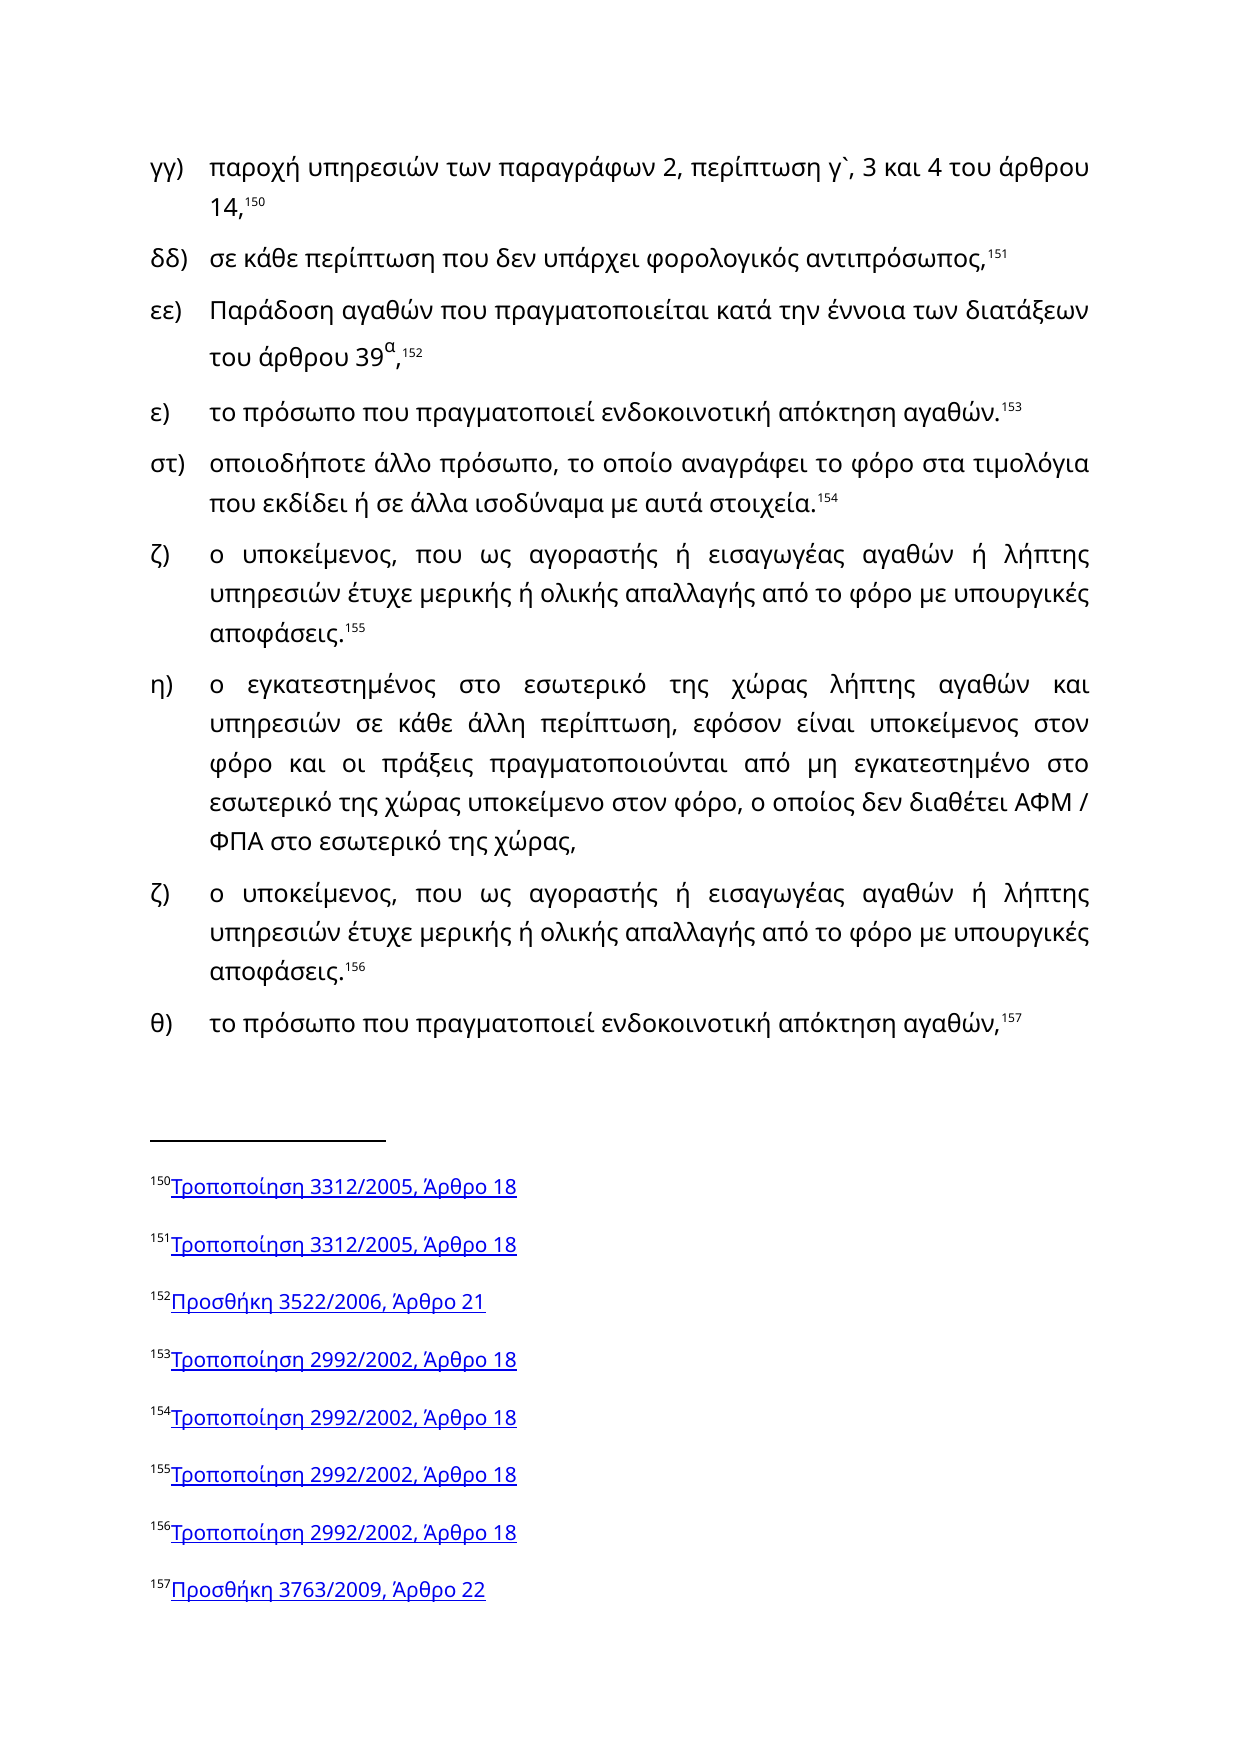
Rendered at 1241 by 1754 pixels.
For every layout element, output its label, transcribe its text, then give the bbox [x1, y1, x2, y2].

text Προσθήκη 3522/2006, Άρθρο 21 [150, 1287, 1090, 1316]
list η) ο εγκατεστημένος στο εσωτερικό της χώρας λήπτης αγαθών και υπηρεσιών σε κάθε άλλη περίπτωση, εφόσον είναι υποκείμενος στον φόρο και οι πράξεις πραγματοποιούνται από μη εγκατεστημένο στο εσωτερικό της χώρας υποκείμενο στον φόρο, ο οποίος δεν διαθέτει ΑΦΜ / ΦΠΑ στο εσωτερικό της χώρας, [150, 667, 1090, 858]
text Τροποποίηση 2992/2002, Άρθρο 18 [150, 1345, 1090, 1373]
list ζ) ο υποκείμενος, που ως αγοραστής ή εισαγωγέας αγαθών ή λήπτης υπηρεσιών έτυχε μερικής ή ολικής απαλλαγής από το φόρο με υπουργικές αποφάσεις. [150, 875, 1090, 988]
list θ) το πρόσωπο που πραγματοποιεί ενδοκοινοτική απόκτηση αγαθών, [150, 1005, 1090, 1039]
text Τροποποίηση 3312/2005, Άρθρο 18 [150, 1230, 1090, 1258]
text Προσθήκη 3763/2009, Άρθρο 22 [150, 1576, 1090, 1604]
text Τροποποίηση 2992/2002, Άρθρο 18 [150, 1403, 1090, 1431]
text Τροποποίηση 2992/2002, Άρθρο 18 [150, 1460, 1090, 1489]
list ζ) ο υποκείμενος, που ως αγοραστής ή εισαγωγέας αγαθών ή λήπτης υπηρεσιών έτυχε μερικής ή ολικής απαλλαγής από το φόρο με υπουργικές αποφάσεις. [150, 537, 1090, 649]
list δδ) σε κάθε περίπτωση που δεν υπάρχει φορολογικός αντιπρόσωπος, [150, 241, 1090, 275]
list εε) Παράδοση αγαθών που πραγματοποιείται κατά την έννοια των διατάξεων του άρθρου 39α, [150, 292, 1090, 376]
text Τροποποίηση 2992/2002, Άρθρο 18 [150, 1518, 1090, 1546]
list στ) οποιοδήποτε άλλο πρόσωπο, το οποίο αναγράφει το φόρο στα τιμολόγια που εκδίδει ή σε άλλα ισοδύναμα με αυτά στοιχεία. [150, 446, 1090, 519]
list ε) το πρόσωπο που πραγματοποιεί ενδοκοινοτική απόκτηση αγαθών. [150, 394, 1090, 428]
text Τροποποίηση 3312/2005, Άρθρο 18 [150, 1172, 1090, 1201]
list γγ) παροχή υπηρεσιών των παραγράφων 2, περίπτωση γ`, 3 και 4 του άρθρου 14, [150, 150, 1090, 223]
